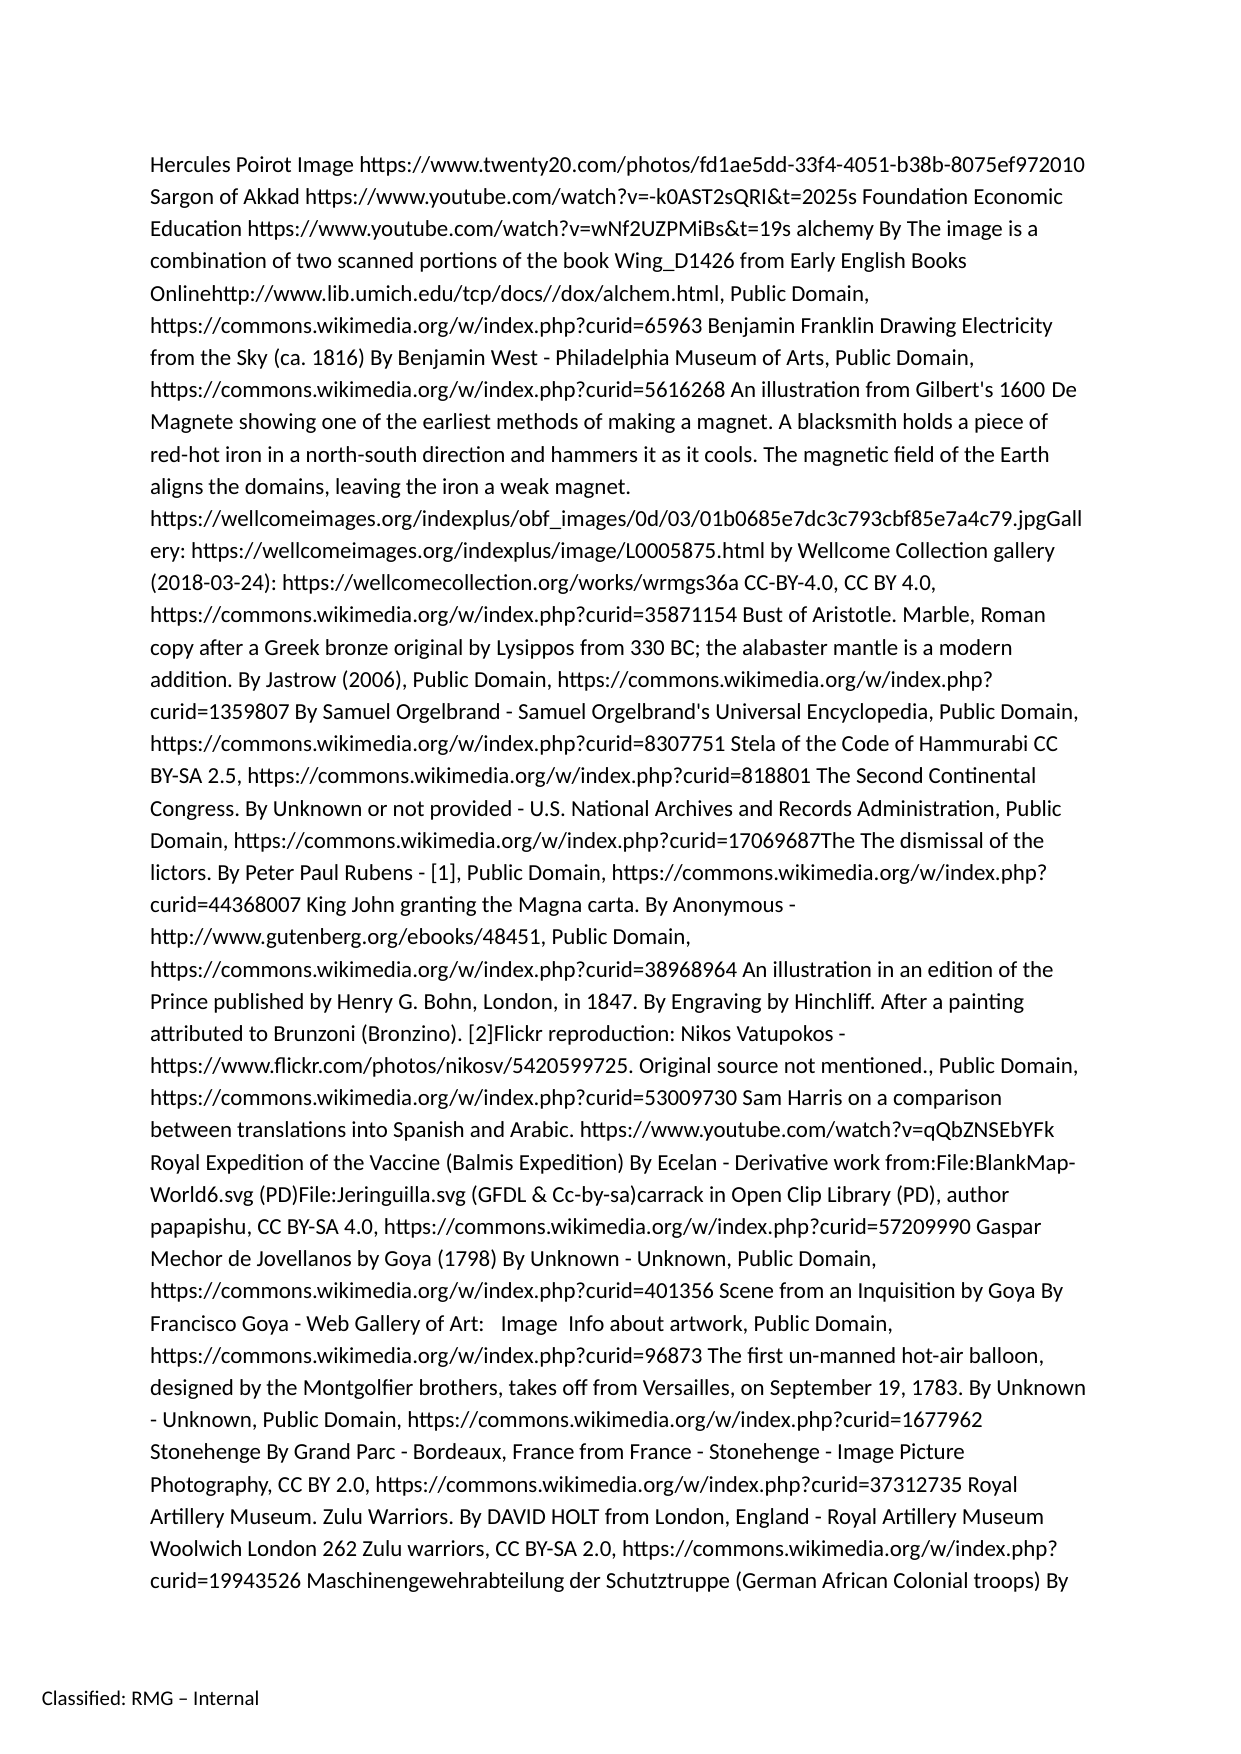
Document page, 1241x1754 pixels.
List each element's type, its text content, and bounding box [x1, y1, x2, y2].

text Hercules Poirot Image https://www.twenty20.com/photos/fd1ae5dd-33f4-4051-b38b-8075ef972010 Sargon of Akkad https://www.youtube.com/watch?v=-k0AST2sQRI&t=2025s Foundation Economic Education https://www.youtube.com/watch?v=wNf2UZPMiBs&t=19s alchemy By The image is a combination of two scanned portions of the book Wing_D1426 from Early English Books Onlinehttp://www.lib.umich.edu/tcp/docs//dox/alchem.html, Public Domain, https://commons.wikimedia.org/w/index.php?curid=65963 Benjamin Franklin Drawing Electricity from the Sky (ca. 1816) By Benjamin West - Philadelphia Museum of Arts, Public Domain, https://commons.wikimedia.org/w/index.php?curid=5616268 An illustration from Gilbert's 1600 De Magnete showing one of the earliest methods of making a magnet. A blacksmith holds a piece of red-hot iron in a north-south direction and hammers it as it cools. The magnetic field of the Earth aligns the domains, leaving the iron a weak magnet. https://wellcomeimages.org/indexplus/obf_images/0d/03/01b0685e7dc3c793cbf85e7a4c79.jpgGallery: https://wellcomeimages.org/indexplus/image/L0005875.html by Wellcome Collection gallery (2018-03-24): https://wellcomecollection.org/works/wrmgs36a CC-BY-4.0, CC BY 4.0, https://commons.wikimedia.org/w/index.php?curid=35871154 Bust of Aristotle. Marble, Roman copy after a Greek bronze original by Lysippos from 330 BC; the alabaster mantle is a modern addition. By Jastrow (2006), Public Domain, https://commons.wikimedia.org/w/index.php?curid=1359807 By Samuel Orgelbrand - Samuel Orgelbrand's Universal Encyclopedia, Public Domain, https://commons.wikimedia.org/w/index.php?curid=8307751 Stela of the Code of Hammurabi CC BY-SA 2.5, https://commons.wikimedia.org/w/index.php?curid=818801 The Second Continental Congress. By Unknown or not provided - U.S. National Archives and Records Administration, Public Domain, https://commons.wikimedia.org/w/index.php?curid=17069687The The dismissal of the lictors. By Peter Paul Rubens - [1], Public Domain, https://commons.wikimedia.org/w/index.php?curid=44368007 King John granting the Magna carta. By Anonymous - http://www.gutenberg.org/ebooks/48451, Public Domain, https://commons.wikimedia.org/w/index.php?curid=38968964 An illustration in an edition of the Prince published by Henry G. Bohn, London, in 1847. By Engraving by Hinchliff. After a painting attributed to Brunzoni (Bronzino). [2]Flickr reproduction: Nikos Vatupokos - https://www.flickr.com/photos/nikosv/5420599725. Original source not mentioned., Public Domain, https://commons.wikimedia.org/w/index.php?curid=53009730 Sam Harris on a comparison between translations into Spanish and Arabic. https://www.youtube.com/watch?v=qQbZNSEbYFk Royal Expedition of the Vaccine (Balmis Expedition) By Ecelan - Derivative work from:File:BlankMap-World6.svg (PD)File:Jeringuilla.svg (GFDL & Cc-by-sa)carrack in Open Clip Library (PD), author papapishu, CC BY-SA 4.0, https://commons.wikimedia.org/w/index.php?curid=57209990 Gaspar Mechor de Jovellanos by Goya (1798) By Unknown - Unknown, Public Domain, https://commons.wikimedia.org/w/index.php?curid=401356 Scene from an Inquisition by Goya By Francisco Goya - Web Gallery of Art: Image Info about artwork, Public Domain, https://commons.wikimedia.org/w/index.php?curid=96873 The first un-manned hot-air balloon, designed by the Montgolfier brothers, takes off from Versailles, on September 19, 1783. By Unknown - Unknown, Public Domain, https://commons.wikimedia.org/w/index.php?curid=1677962 Stonehenge By Grand Parc - Bordeaux, France from France - Stonehenge - Image Picture Photography, CC BY 2.0, https://commons.wikimedia.org/w/index.php?curid=37312735 Royal Artillery Museum. Zulu Warriors. By DAVID HOLT from London, England - Royal Artillery Museum Woolwich London 262 Zulu warriors, CC BY-SA 2.0, https://commons.wikimedia.org/w/index.php?curid=19943526 Maschinengewehrabteilung der Schutztruppe (German African Colonial troops) By [150, 150, 1090, 1594]
